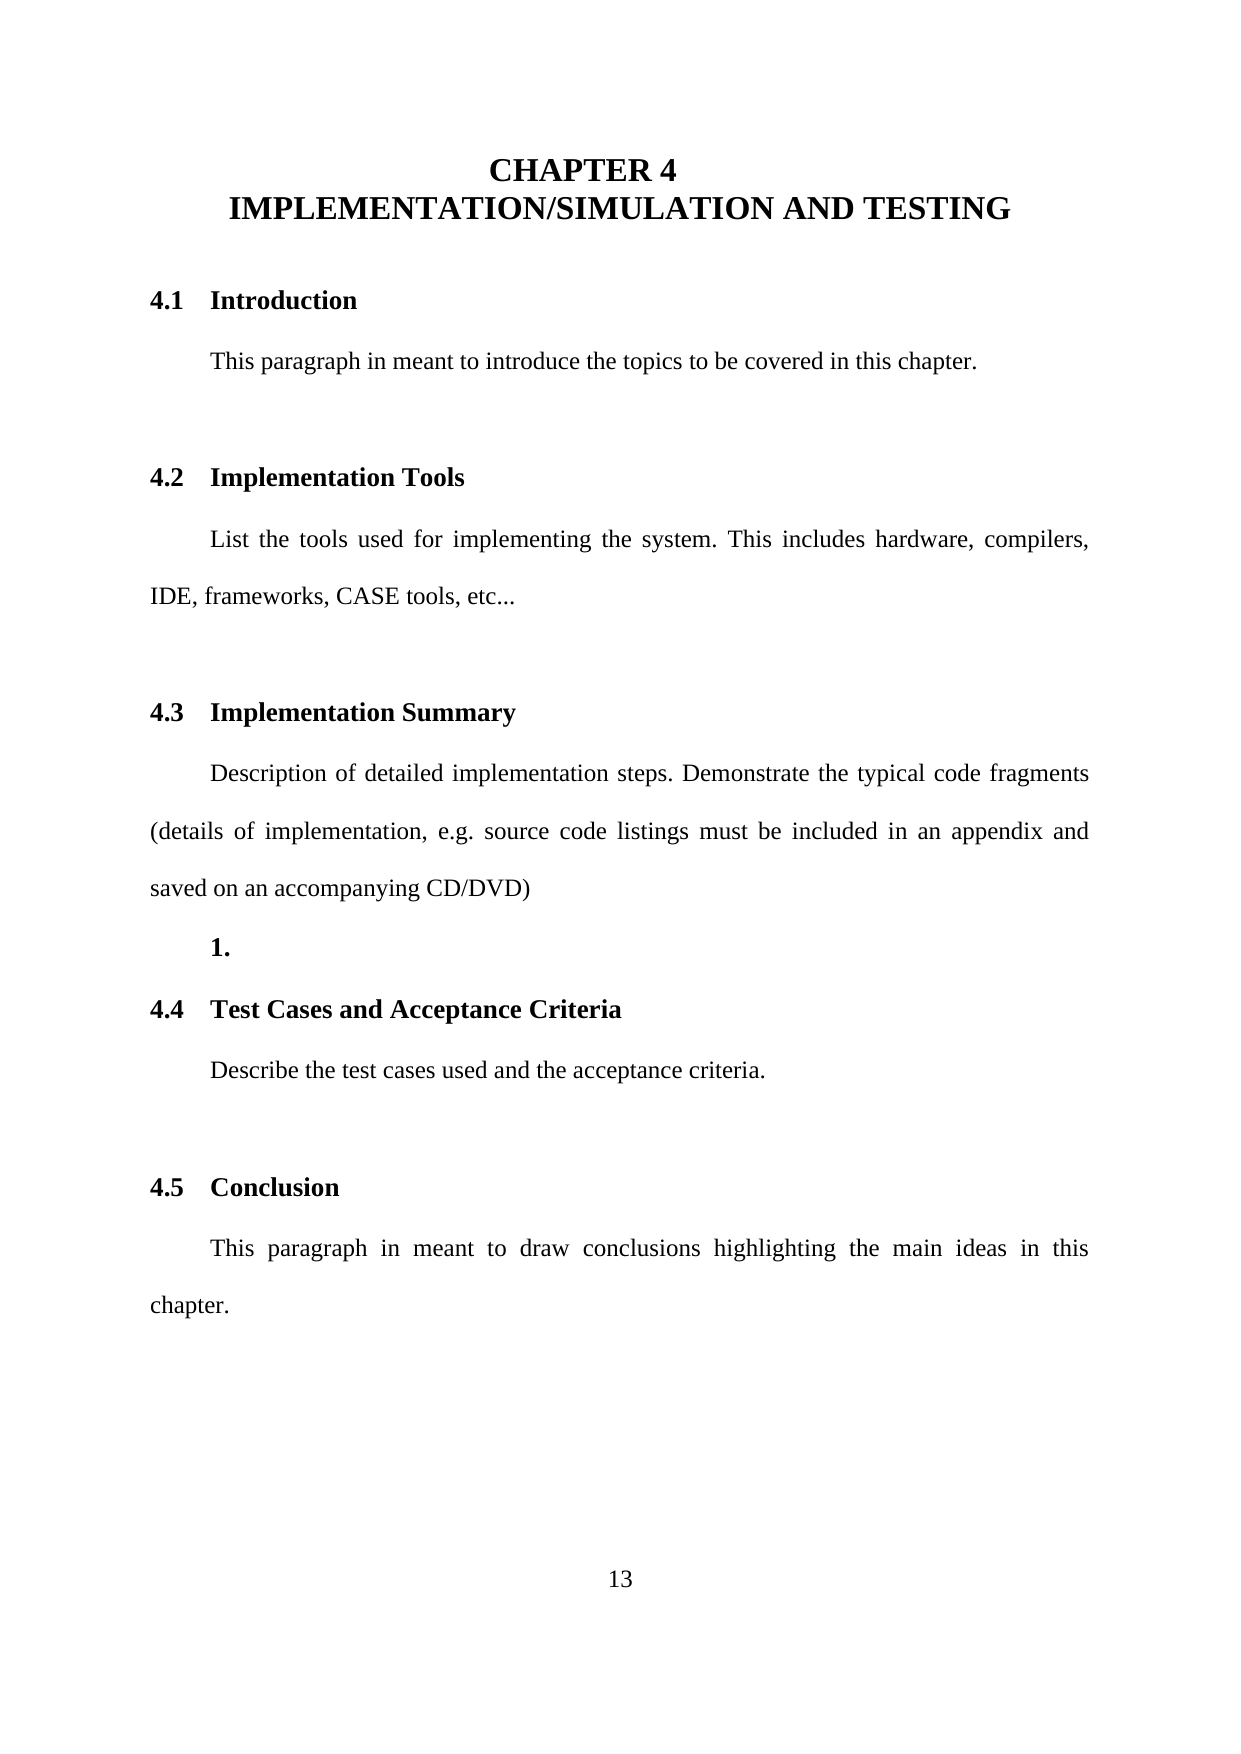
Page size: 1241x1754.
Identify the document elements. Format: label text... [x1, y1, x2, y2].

subtitle Introduction [150, 284, 1090, 315]
subtitle Test Cases and Acceptance Criteria [150, 993, 1090, 1024]
subtitle Implementation Summary [150, 696, 1090, 727]
text List the tools used for implementing the system. This includes hardware, compilers, IDE, frameworks, CASE tools, etc... [150, 524, 1090, 610]
subtitle Implementation Tools [150, 461, 1090, 493]
text This paragraph in meant to draw conclusions highlighting the main ideas in this chapter. [150, 1233, 1090, 1319]
subtitle Implementation/Simulation and Testing [150, 150, 1090, 227]
text Description of detailed implementation steps. Demonstrate the typical code fragments (details of implementation, e.g. source code listings must be included in an appendix and saved on an accompanying CD/DVD) [150, 758, 1090, 902]
text This paragraph in meant to introduce the topics to be covered in this chapter. [150, 346, 1090, 375]
subtitle Conclusion [150, 1171, 1090, 1202]
text Describe the test cases used and the acceptance criteria. [150, 1056, 1090, 1084]
